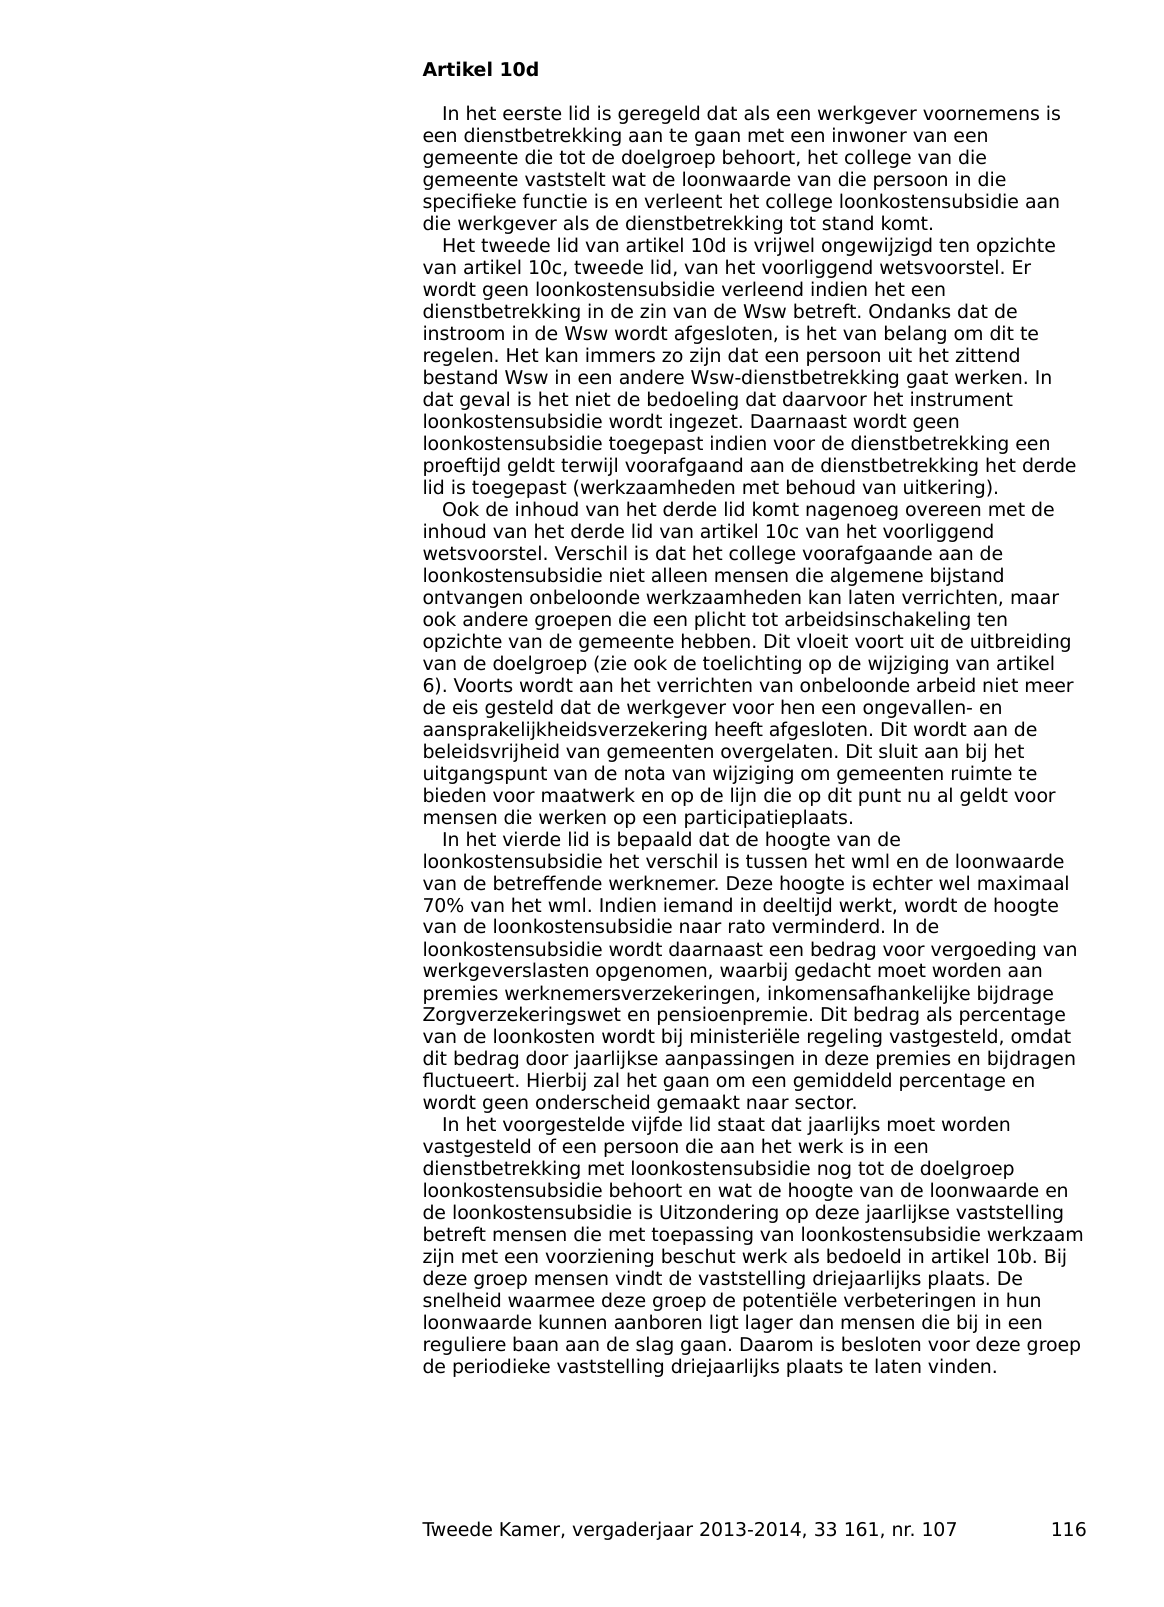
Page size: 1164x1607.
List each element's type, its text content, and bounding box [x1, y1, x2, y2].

text Ook de inhoud van het derde lid komt nagenoeg overeen met de inhoud van het derde lid van artikel 10c van het voorliggend wetsvoorstel. Verschil is dat het college voorafgaande aan de loonkostensubsidie niet alleen mensen die algemene bijstand ontvangen onbeloonde werkzaamheden kan laten verrichten, maar ook andere groepen die een plicht tot arbeidsinschakeling ten opzichte van de gemeente hebben. Dit vloeit voort uit de uitbreiding van de doelgroep (zie ook de toelichting op de wijziging van artikel 6). Voorts wordt aan het verrichten van onbeloonde arbeid niet meer de eis gesteld dat de werkgever voor hen een ongevallen- en aansprakelijkheidsverzekering heeft afgesloten. Dit wordt aan de beleidsvrijheid van gemeenten overgelaten. Dit sluit aan bij het uitgangspunt van de nota van wijziging om gemeenten ruimte te bieden voor maatwerk en op de lijn die op dit punt nu al geldt voor mensen die werken op een participatieplaats. [422, 499, 1087, 828]
subtitle Artikel 10d [422, 59, 1087, 81]
text In het eerste lid is geregeld dat als een werkgever voornemens is een dienstbetrekking aan te gaan met een inwoner van een gemeente die tot de doelgroep behoort, het college van die gemeente vaststelt wat de loonwaarde van die persoon in die specifieke functie is en verleent het college loonkostensubsidie aan die werkgever als de dienstbetrekking tot stand komt. [422, 103, 1087, 235]
text In het voorgestelde vijfde lid staat dat jaarlijks moet worden vastgesteld of een persoon die aan het werk is in een dienstbetrekking met loonkostensubsidie nog tot de doelgroep loonkostensubsidie behoort en wat de hoogte van de loonwaarde en de loonkostensubsidie is Uitzondering op deze jaarlijkse vaststelling betreft mensen die met toepassing van loonkostensubsidie werkzaam zijn met een voorziening beschut werk als bedoeld in artikel 10b. Bij deze groep mensen vindt de vaststelling driejaarlijks plaats. De snelheid waarmee deze groep de potentiële verbeteringen in hun loonwaarde kunnen aanboren ligt lager dan mensen die bij in een reguliere baan aan de slag gaan. Daarom is besloten voor deze groep de periodieke vaststelling driejaarlijks plaats te laten vinden. [422, 1114, 1087, 1378]
text In het vierde lid is bepaald dat de hoogte van de loonkostensubsidie het verschil is tussen het wml en de loonwaarde van de betreffende werknemer. Deze hoogte is echter wel maximaal 70% van het wml. Indien iemand in deeltijd werkt, wordt de hoogte van de loonkostensubsidie naar rato verminderd. In de loonkostensubsidie wordt daarnaast een bedrag voor vergoeding van werkgeverslasten opgenomen, waarbij gedacht moet worden aan premies werknemersverzekeringen, inkomensafhankelijke bijdrage Zorgverzekeringswet en pensioenpremie. Dit bedrag als percentage van de loonkosten wordt bij ministeriële regeling vastgesteld, omdat dit bedrag door jaarlijkse aanpassingen in deze premies en bijdragen fluctueert. Hierbij zal het gaan om een gemiddeld percentage en wordt geen onderscheid gemaakt naar sector. [422, 828, 1087, 1114]
text Het tweede lid van artikel 10d is vrijwel ongewijzigd ten opzichte van artikel 10c, tweede lid, van het voorliggend wetsvoorstel. Er wordt geen loonkostensubsidie verleend indien het een dienstbetrekking in de zin van de Wsw betreft. Ondanks dat de instroom in de Wsw wordt afgesloten, is het van belang om dit te regelen. Het kan immers zo zijn dat een persoon uit het zittend bestand Wsw in een andere Wsw-dienstbetrekking gaat werken. In dat geval is het niet de bedoeling dat daarvoor het instrument loonkostensubsidie wordt ingezet. Daarnaast wordt geen loonkostensubsidie toegepast indien voor de dienstbetrekking een proeftijd geldt terwijl voorafgaand aan de dienstbetrekking het derde lid is toegepast (werkzaamheden met behoud van uitkering). [422, 235, 1087, 499]
